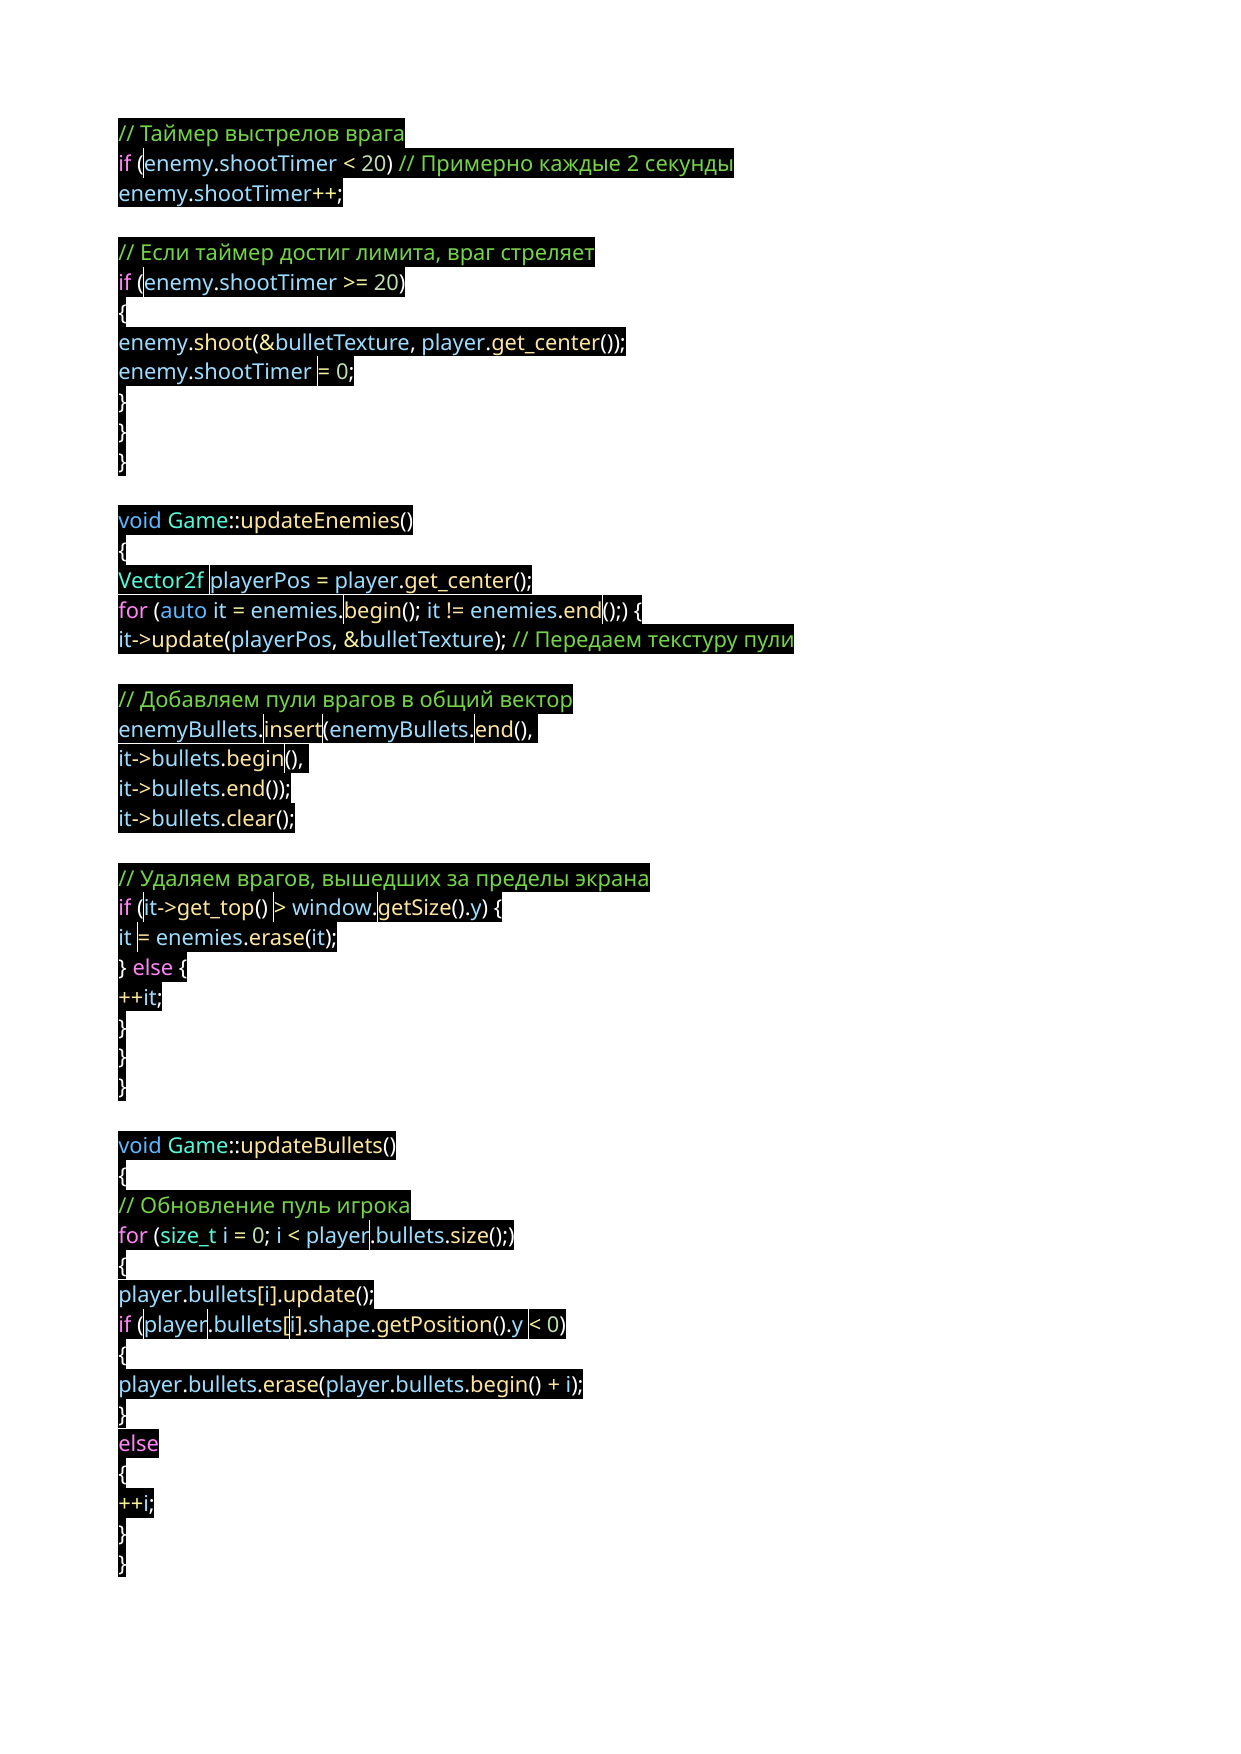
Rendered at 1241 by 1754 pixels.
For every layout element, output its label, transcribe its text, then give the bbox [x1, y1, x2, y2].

text { [118, 1458, 1122, 1488]
text } [118, 416, 1122, 446]
text enemy.shootTimer++; [118, 178, 1122, 207]
text } [118, 1071, 1122, 1101]
text for (size_t i = 0; i < player.bullets.size();) [118, 1220, 1122, 1250]
text it = enemies.erase(it); [118, 922, 1122, 952]
text if (enemy.shootTimer < 20) // Примерно каждые 2 секунды [118, 148, 1122, 178]
text // Если таймер достиг лимита, враг стреляет [118, 237, 1122, 267]
text { [118, 1250, 1122, 1279]
text } [118, 386, 1122, 416]
text if (enemy.shootTimer >= 20) [118, 267, 1122, 297]
text enemy.shootTimer = 0; [118, 356, 1122, 386]
text enemyBullets.insert(enemyBullets.end(), [118, 714, 1122, 743]
text it->bullets.end()); [118, 773, 1122, 803]
text else [118, 1428, 1122, 1458]
text } [118, 446, 1122, 476]
text it->update(playerPos, &bulletTexture); // Передаем текстуру пули [118, 624, 1122, 654]
text { [118, 297, 1122, 327]
text { [118, 1339, 1122, 1369]
text ++it; [118, 982, 1122, 1011]
text ++i; [118, 1488, 1122, 1518]
text } else { [118, 952, 1122, 982]
text { [118, 1160, 1122, 1190]
text } [118, 1399, 1122, 1428]
text Vector2f playerPos = player.get_center(); [118, 565, 1122, 594]
text if (player.bullets[i].shape.getPosition().y < 0) [118, 1309, 1122, 1339]
text player.bullets[i].update(); [118, 1279, 1122, 1309]
text } [118, 1041, 1122, 1071]
text enemy.shoot(&bulletTexture, player.get_center()); [118, 327, 1122, 356]
text // Обновление пуль игрока [118, 1190, 1122, 1220]
text void Game::updateBullets() [118, 1131, 1122, 1160]
text { [118, 535, 1122, 565]
text // Таймер выстрелов врага [118, 118, 1122, 148]
text } [118, 1518, 1122, 1548]
text player.bullets.erase(player.bullets.begin() + i); [118, 1369, 1122, 1399]
text void Game::updateEnemies() [118, 505, 1122, 535]
text // Добавляем пули врагов в общий вектор [118, 684, 1122, 714]
text } [118, 1548, 1122, 1577]
text it->bullets.begin(), [118, 743, 1122, 773]
text for (auto it = enemies.begin(); it != enemies.end();) { [118, 594, 1122, 624]
text } [118, 1011, 1122, 1041]
text if (it->get_top() > window.getSize().y) { [118, 892, 1122, 922]
text // Удаляем врагов, вышедших за пределы экрана [118, 862, 1122, 892]
text it->bullets.clear(); [118, 803, 1122, 833]
